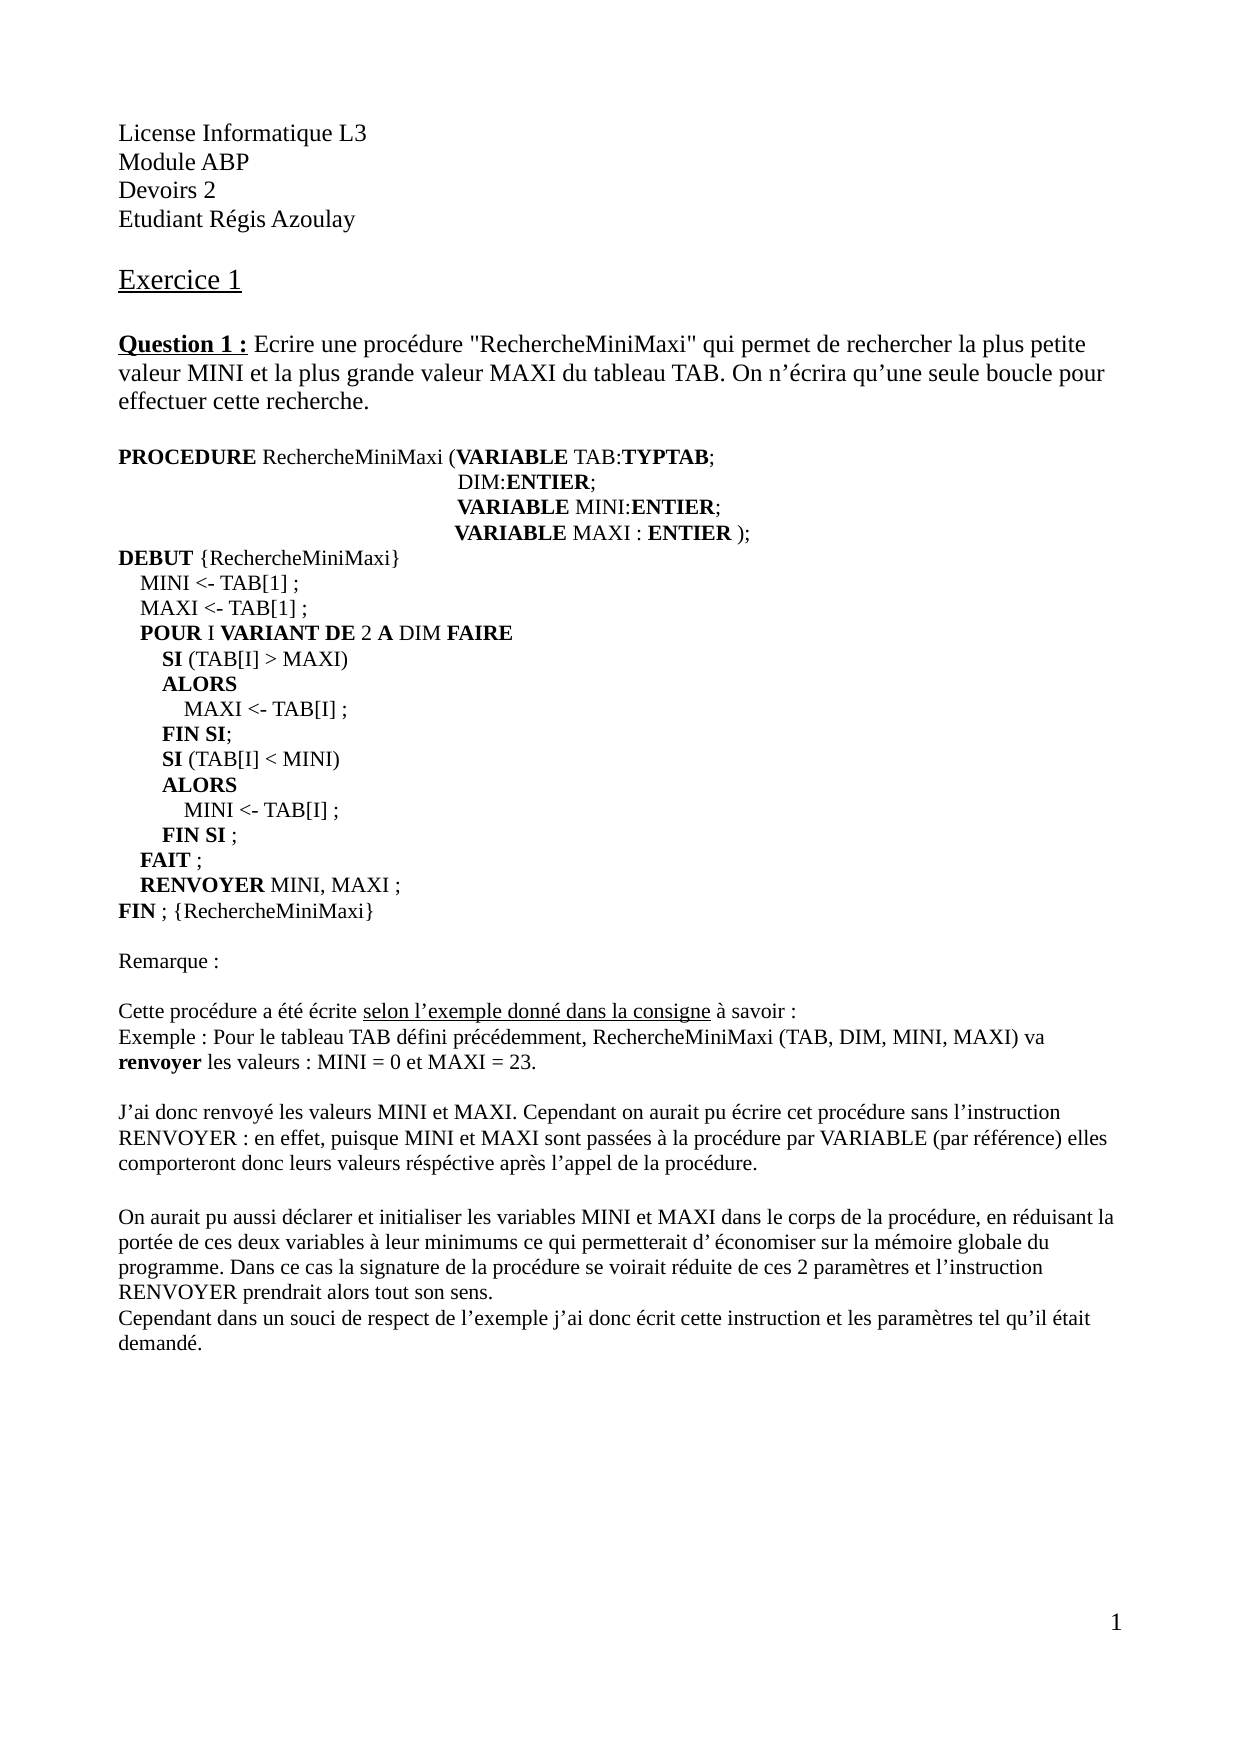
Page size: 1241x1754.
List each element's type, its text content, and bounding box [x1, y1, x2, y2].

text Exercice 1 [118, 262, 1122, 295]
text MAXI <- TAB[1] ; [118, 595, 1122, 620]
text MINI <- TAB[1] ; [118, 570, 1122, 595]
text FAIT ; [118, 847, 1122, 872]
text J’ai donc renvoyé les valeurs MINI et MAXI. Cependant on aurait pu écrire cet procédure sans l’instruction RENVOYER : en effet, puisque MINI et MAXI sont passées à la procédure par VARIABLE (par référence) elles comporteront donc leurs valeurs réspéctive après l’appel de la procédure. [118, 1099, 1122, 1175]
text MAXI <- TAB[I] ; [118, 696, 1122, 721]
text VARIABLE MINI:ENTIER; [118, 494, 1122, 519]
text Cependant dans un souci de respect de l’exemple j’ai donc écrit cette instruction et les paramètres tel qu’il était demandé. [118, 1304, 1122, 1355]
text FIN SI ; [118, 822, 1122, 847]
text RENVOYER MINI, MAXI ; [118, 872, 1122, 898]
text PROCEDURE RechercheMiniMaxi (VARIABLE TAB:TYPTAB; [118, 444, 1122, 469]
text ALORS [118, 772, 1122, 797]
text Module ABP [118, 147, 1122, 176]
text FIN ; {RechercheMiniMaxi} [118, 898, 1122, 923]
text MINI <- TAB[I] ; [118, 797, 1122, 822]
text POUR I VARIANT DE 2 A DIM FAIRE [118, 620, 1122, 646]
text Devoirs 2 [118, 176, 1122, 204]
text FIN SI; [118, 721, 1122, 746]
text Remarque : [118, 948, 1122, 973]
text DIM:ENTIER; [118, 469, 1122, 494]
text ALORS [118, 671, 1122, 696]
text DEBUT {RechercheMiniMaxi} [118, 545, 1122, 570]
text Exemple : Pour le tableau TAB défini précédemment, RechercheMiniMaxi (TAB, DIM, MINI, MAXI) va renvoyer les valeurs : MINI = 0 et MAXI = 23. [118, 1024, 1122, 1074]
text VARIABLE MAXI : ENTIER ); [118, 519, 1122, 545]
text Cette procédure a été écrite selon l’exemple donné dans la consigne à savoir : [118, 998, 1122, 1024]
text On aurait pu aussi déclarer et initialiser les variables MINI et MAXI dans le corps de la procédure, en réduisant la portée de ces deux variables à leur minimums ce qui permetterait d’ économiser sur la mémoire globale du programme. Dans ce cas la signature de la procédure se voirait réduite de ces 2 paramètres et l’instruction RENVOYER prendrait alors tout son sens. [118, 1204, 1122, 1304]
text SI (TAB[I] < MINI) [118, 746, 1122, 772]
text License Informatique L3 [118, 118, 1122, 147]
text Question 1 : Ecrire une procédure "RechercheMiniMaxi" qui permet de rechercher la plus petite valeur MINI et la plus grande valeur MAXI du tableau TAB. On n’écrira qu’une seule boucle pour effectuer cette recherche. [118, 329, 1122, 415]
text Etudiant Régis Azoulay [118, 204, 1122, 233]
text SI (TAB[I] > MAXI) [118, 646, 1122, 671]
